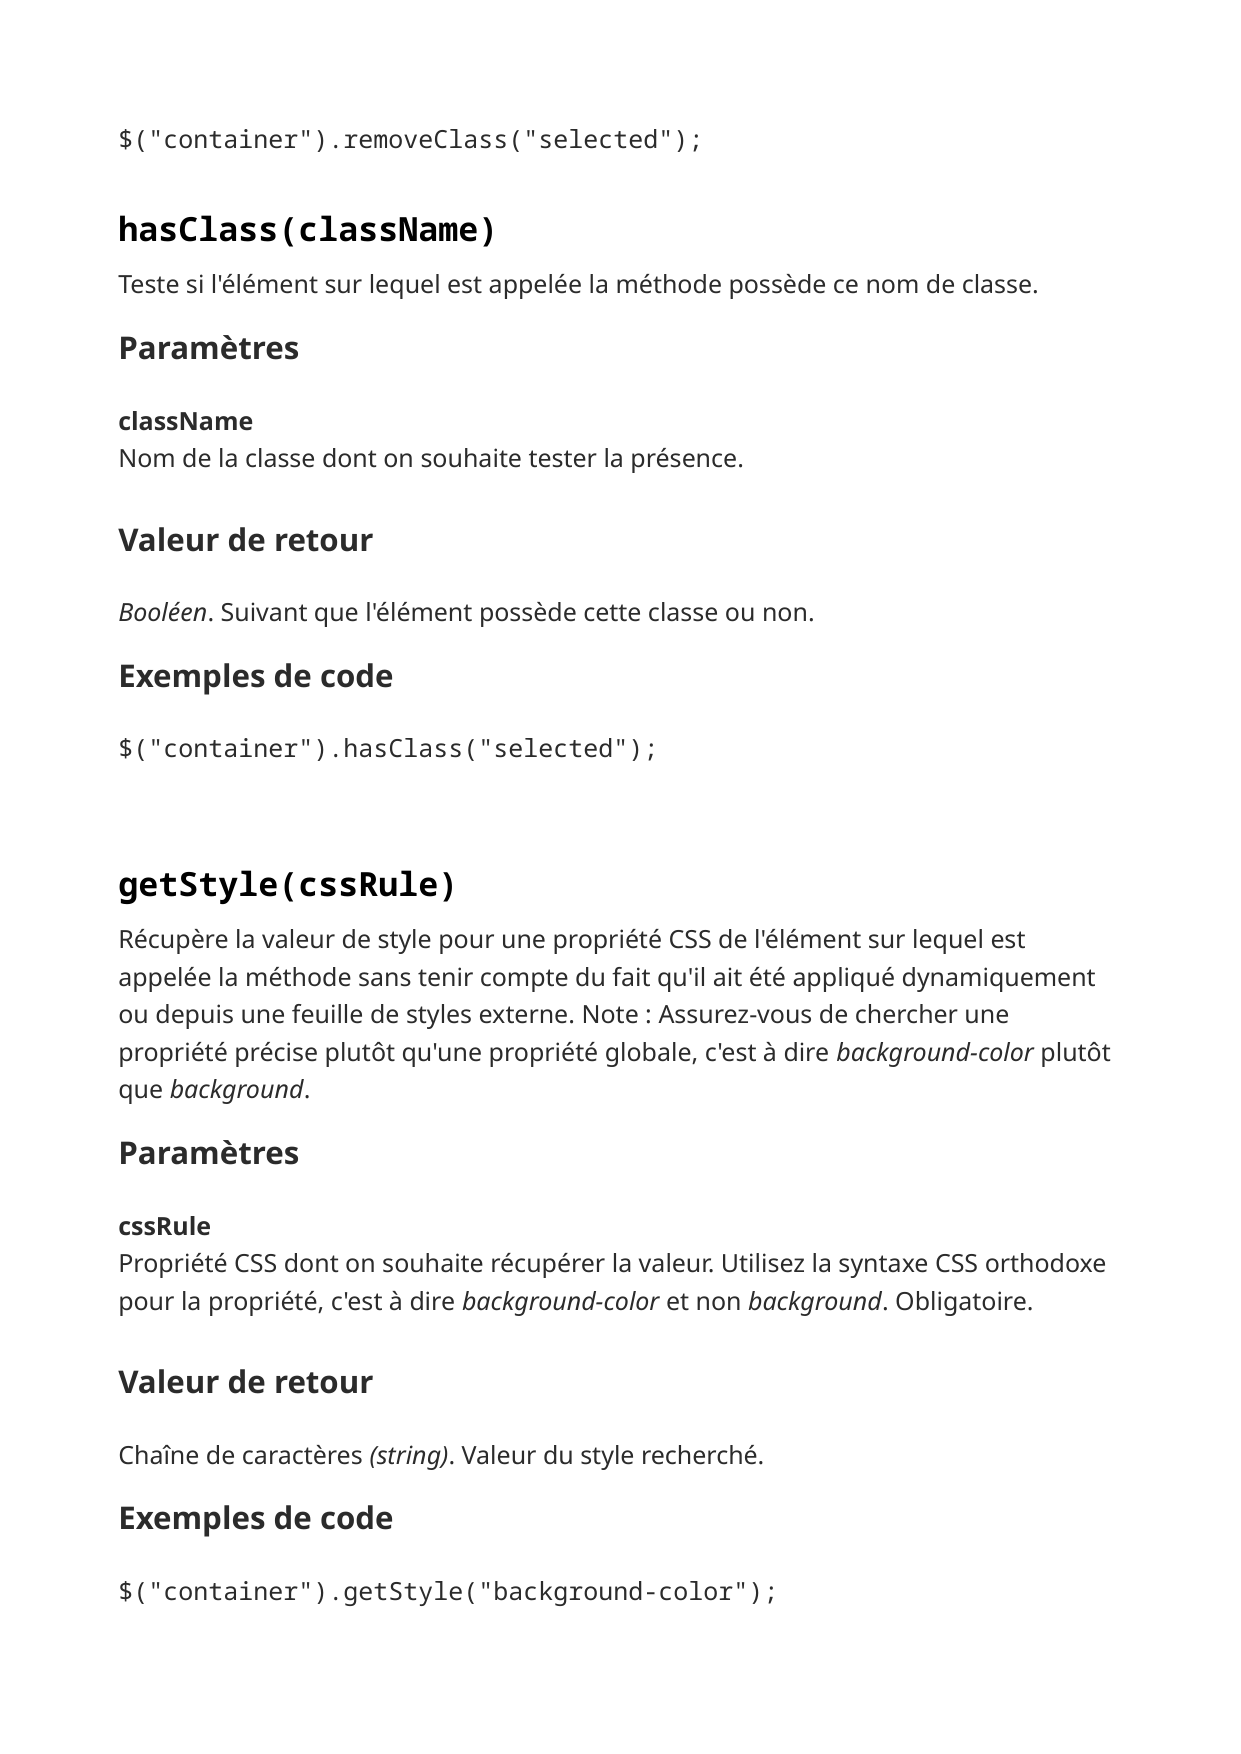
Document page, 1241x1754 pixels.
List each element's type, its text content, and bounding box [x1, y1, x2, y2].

text Récupère la valeur de style pour une propriété CSS de l'élément sur lequel est appelée la méthode sans tenir compte du fait qu'il ait été appliqué dynamiquement ou depuis une feuille de styles externe. Note : Assurez-vous de chercher une propriété précise plutôt qu'une propriété globale, c'est à dire background-color plutôt que background. [118, 918, 1122, 1106]
text Nom de la classe dont on souhaite tester la présence. [118, 437, 1122, 475]
text $("container").getStyle("background-color"); [118, 1570, 1122, 1608]
text Exemples de code [118, 654, 1122, 696]
text Valeur de retour [118, 475, 1122, 560]
text Booléen. Suivant que l'élément possède cette classe ou non. [118, 591, 1122, 629]
text $("container").hasClass("selected"); [118, 728, 1122, 765]
text Propriété CSS dont on souhaite récupérer la valeur. Utilisez la syntaxe CSS orthodoxe pour la propriété, c'est à dire background-color et non background. Obligatoire. [118, 1242, 1122, 1317]
text Exemples de code [118, 1496, 1122, 1539]
text Valeur de retour [118, 1317, 1122, 1403]
text className [118, 400, 1122, 437]
text cssRule [118, 1205, 1122, 1242]
subtitle getStyle(cssRule) [118, 815, 1122, 906]
subtitle hasClass(className) [118, 206, 1122, 251]
text Teste si l'élément sur lequel est appelée la méthode possède ce nom de classe. [118, 263, 1122, 301]
text Chaîne de caractères (string). Valeur du style recherché. [118, 1434, 1122, 1471]
text Paramètres [118, 1131, 1122, 1174]
text Paramètres [118, 326, 1122, 369]
text $("container").removeClass("selected"); [118, 118, 1122, 156]
